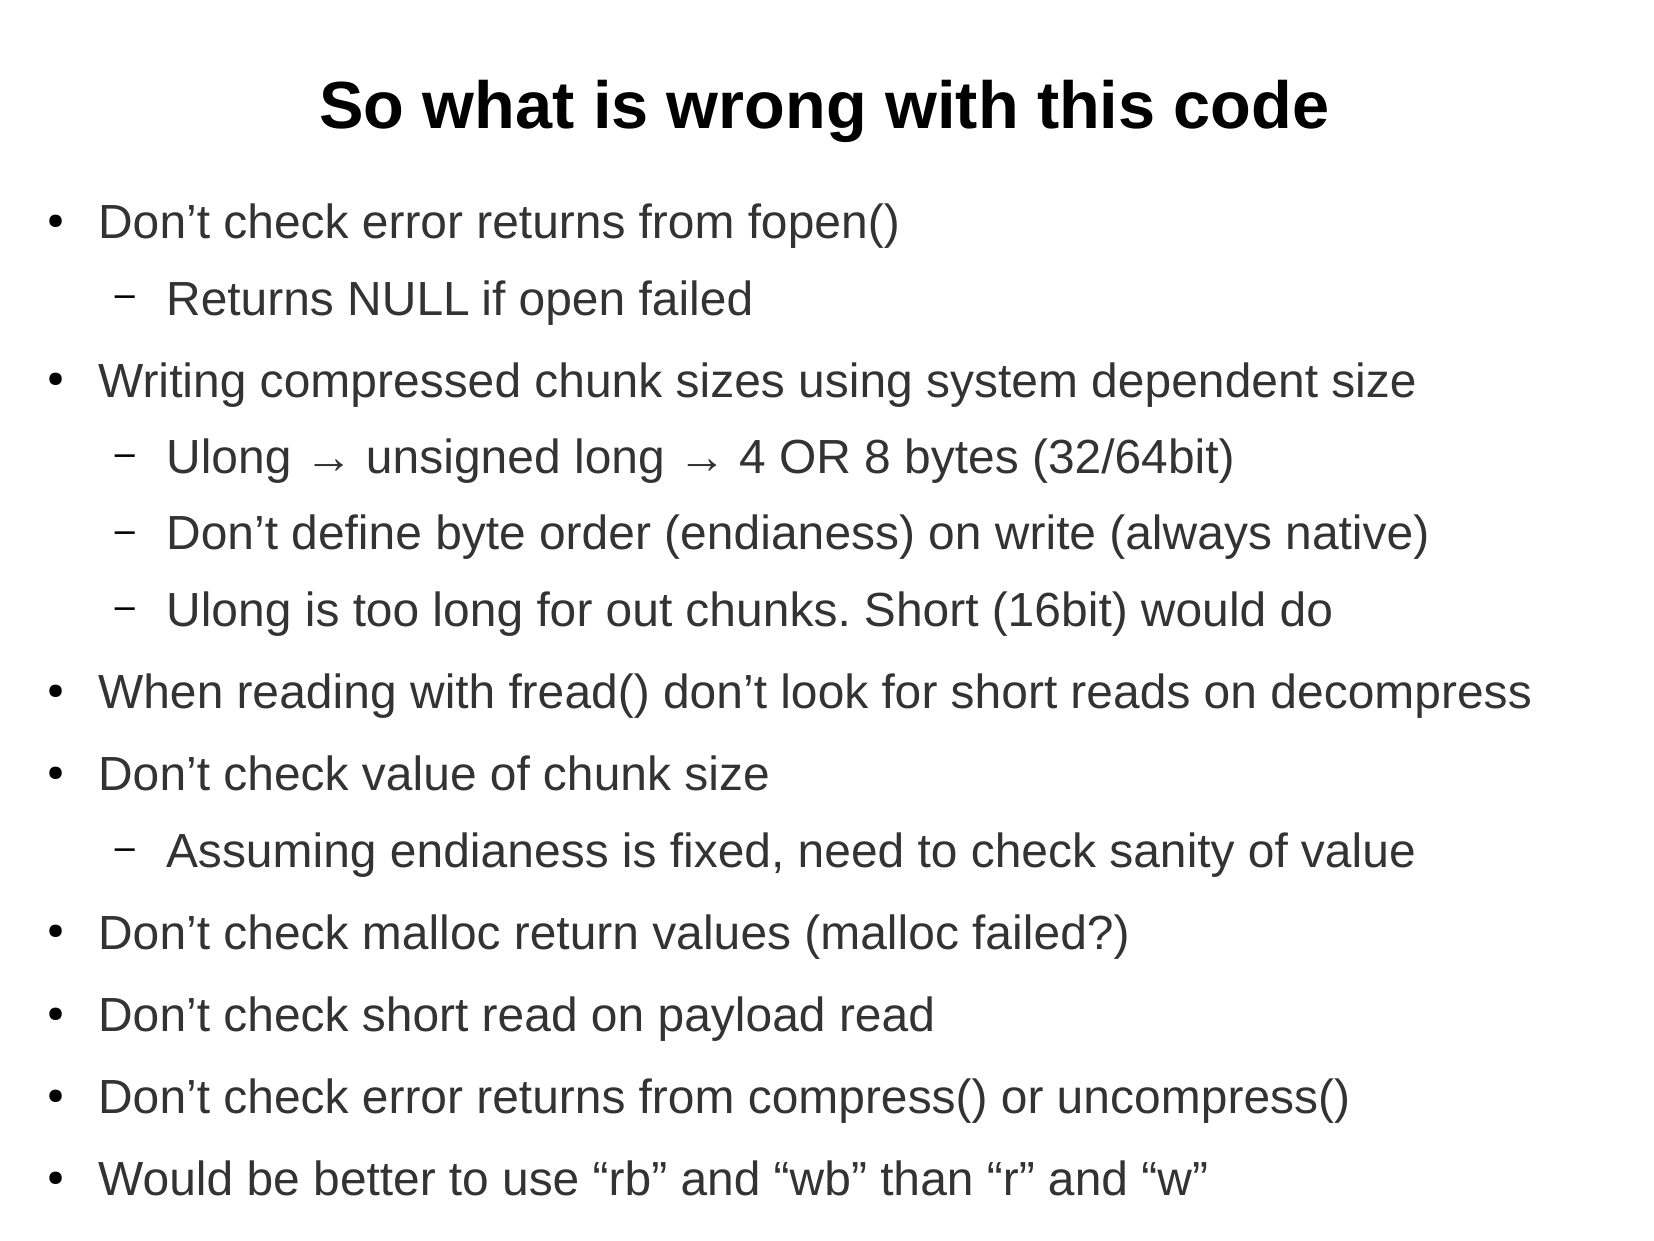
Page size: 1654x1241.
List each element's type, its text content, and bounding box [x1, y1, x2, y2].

title So what is wrong with this code [30, 30, 1621, 181]
list Don’t check error returns from fopen() Returns NULL if open failed Writing compressed chunk sizes using system dependent size Ulong → unsigned long → 4 OR 8 bytes (32/64bit) Don’t define byte order (endianess) on write (always native) Ulong is too long for out chunks. Short (16bit) would do When reading with fread() don’t look for short reads on decompress Don’t check value of chunk size Assuming endianess is fixed, need to check sanity of value Don’t check malloc return values (malloc failed?) Don’t check short read on payload read Don’t check error returns from compress() or uncompress() Would be better to use “rb” and “wb” than “r” and “w” [30, 195, 1621, 1216]
